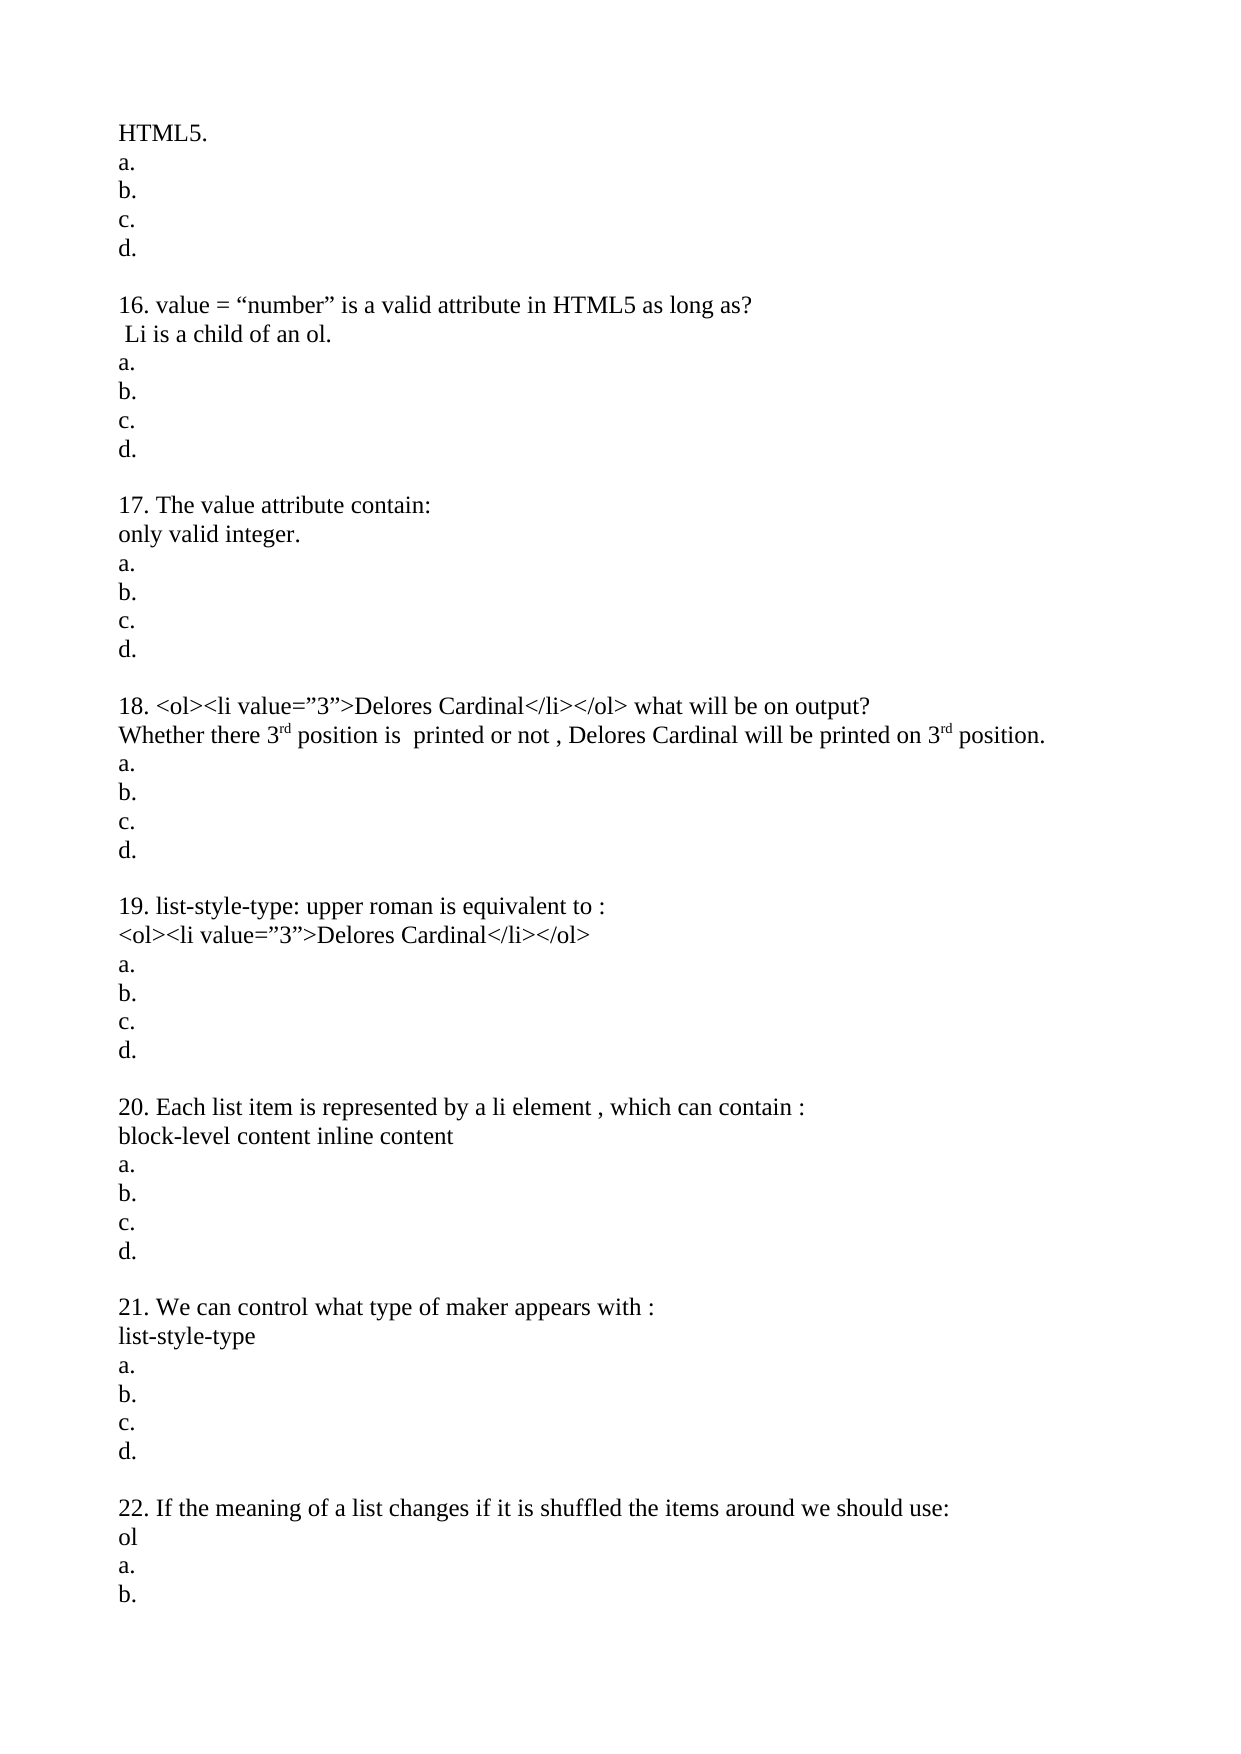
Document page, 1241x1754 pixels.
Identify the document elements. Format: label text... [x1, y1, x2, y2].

text a. [118, 748, 1122, 777]
text <ol><li value=”3”>Delores Cardinal</li></ol> [118, 920, 1122, 949]
text only valid integer. [118, 519, 1122, 548]
text c. [118, 1407, 1122, 1436]
text b. [118, 176, 1122, 204]
text 19. list-style-type: upper roman is equivalent to : [118, 891, 1122, 920]
text 22. If the meaning of a list changes if it is shuffled the items around we should use: [118, 1493, 1122, 1522]
text a. [118, 1551, 1122, 1579]
text Li is a child of an ol. [118, 319, 1122, 347]
text HTML5. [118, 118, 1122, 147]
text a. [118, 548, 1122, 577]
text c. [118, 1207, 1122, 1236]
text d. [118, 835, 1122, 863]
text c. [118, 1006, 1122, 1035]
text b. [118, 376, 1122, 405]
text a. [118, 1350, 1122, 1379]
text d. [118, 1236, 1122, 1264]
text b. [118, 978, 1122, 1006]
text d. [118, 233, 1122, 262]
text b. [118, 777, 1122, 806]
text list-style-type [118, 1321, 1122, 1350]
text Whether there 3rd position is printed or not , Delores Cardinal will be printed on 3rd position. [118, 720, 1122, 748]
text 17. The value attribute contain: [118, 490, 1122, 519]
text ol [118, 1522, 1122, 1551]
text a. [118, 147, 1122, 176]
text d. [118, 1436, 1122, 1465]
text b. [118, 1178, 1122, 1207]
text d. [118, 434, 1122, 462]
text 20. Each list item is represented by a li element , which can contain : [118, 1092, 1122, 1121]
text a. [118, 949, 1122, 978]
text 18. <ol><li value=”3”>Delores Cardinal</li></ol> what will be on output? [118, 691, 1122, 720]
text d. [118, 1035, 1122, 1064]
text block-level content inline content [118, 1121, 1122, 1149]
text b. [118, 577, 1122, 605]
text 16. value = “number” is a valid attribute in HTML5 as long as? [118, 290, 1122, 319]
text a. [118, 1149, 1122, 1178]
text a. [118, 347, 1122, 376]
text c. [118, 806, 1122, 835]
text b. [118, 1579, 1122, 1608]
text c. [118, 405, 1122, 434]
text 21. We can control what type of maker appears with : [118, 1292, 1122, 1321]
text c. [118, 204, 1122, 233]
text c. [118, 605, 1122, 634]
text d. [118, 634, 1122, 663]
text b. [118, 1379, 1122, 1407]
